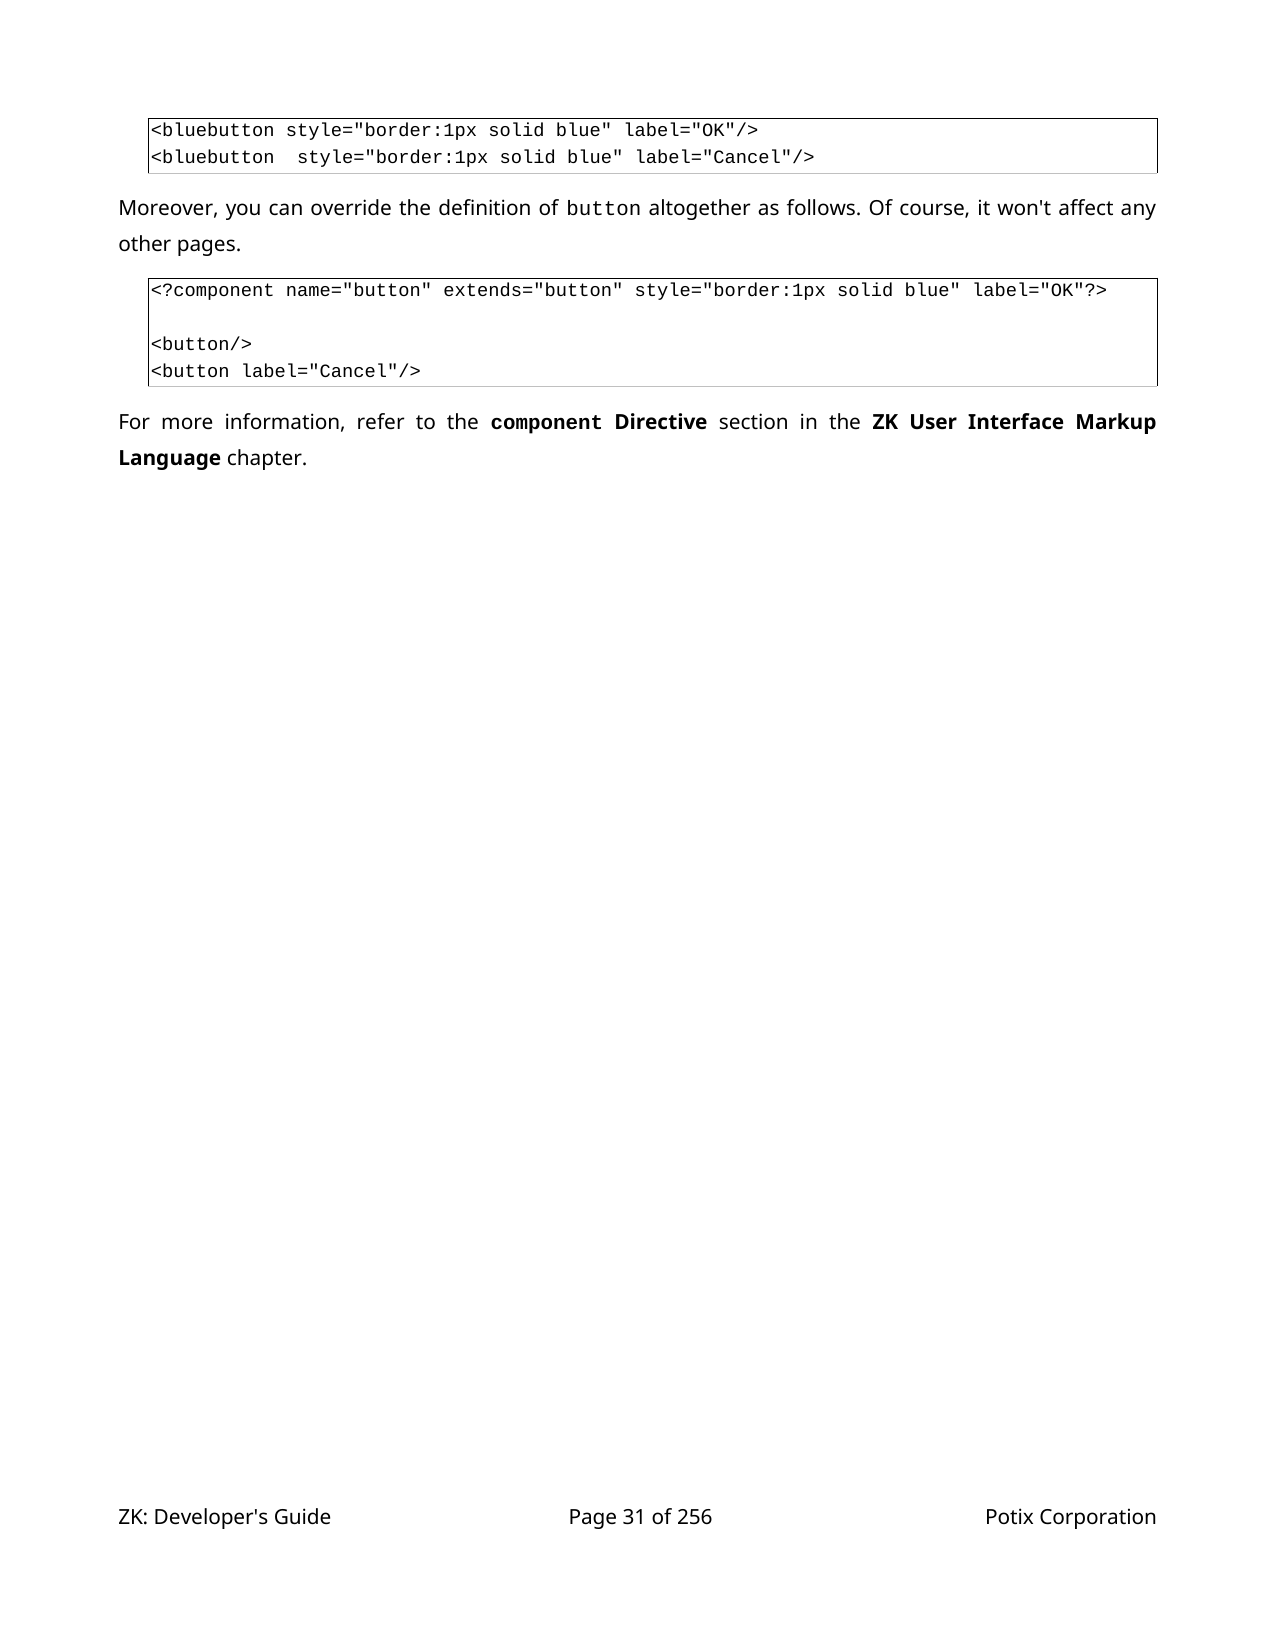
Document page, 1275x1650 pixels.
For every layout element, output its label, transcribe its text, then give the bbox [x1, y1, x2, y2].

text <?component name="button" extends="button" style="border:1px solid blue" label="OK"?> [149, 279, 1157, 302]
text For more information, refer to the component Directive section in the ZK User Interface Markup Language chapter. [118, 407, 1157, 471]
text <button/> [149, 332, 1157, 356]
text <button label="Cancel"/> [149, 359, 1157, 386]
text Moreover, you can override the definition of button altogether as follows. Of course, it won't affect any other pages. [118, 193, 1157, 257]
text <bluebutton style="border:1px solid blue" label="OK"/> [149, 119, 1157, 142]
text <bluebutton style="border:1px solid blue" label="Cancel"/> [149, 145, 1157, 173]
